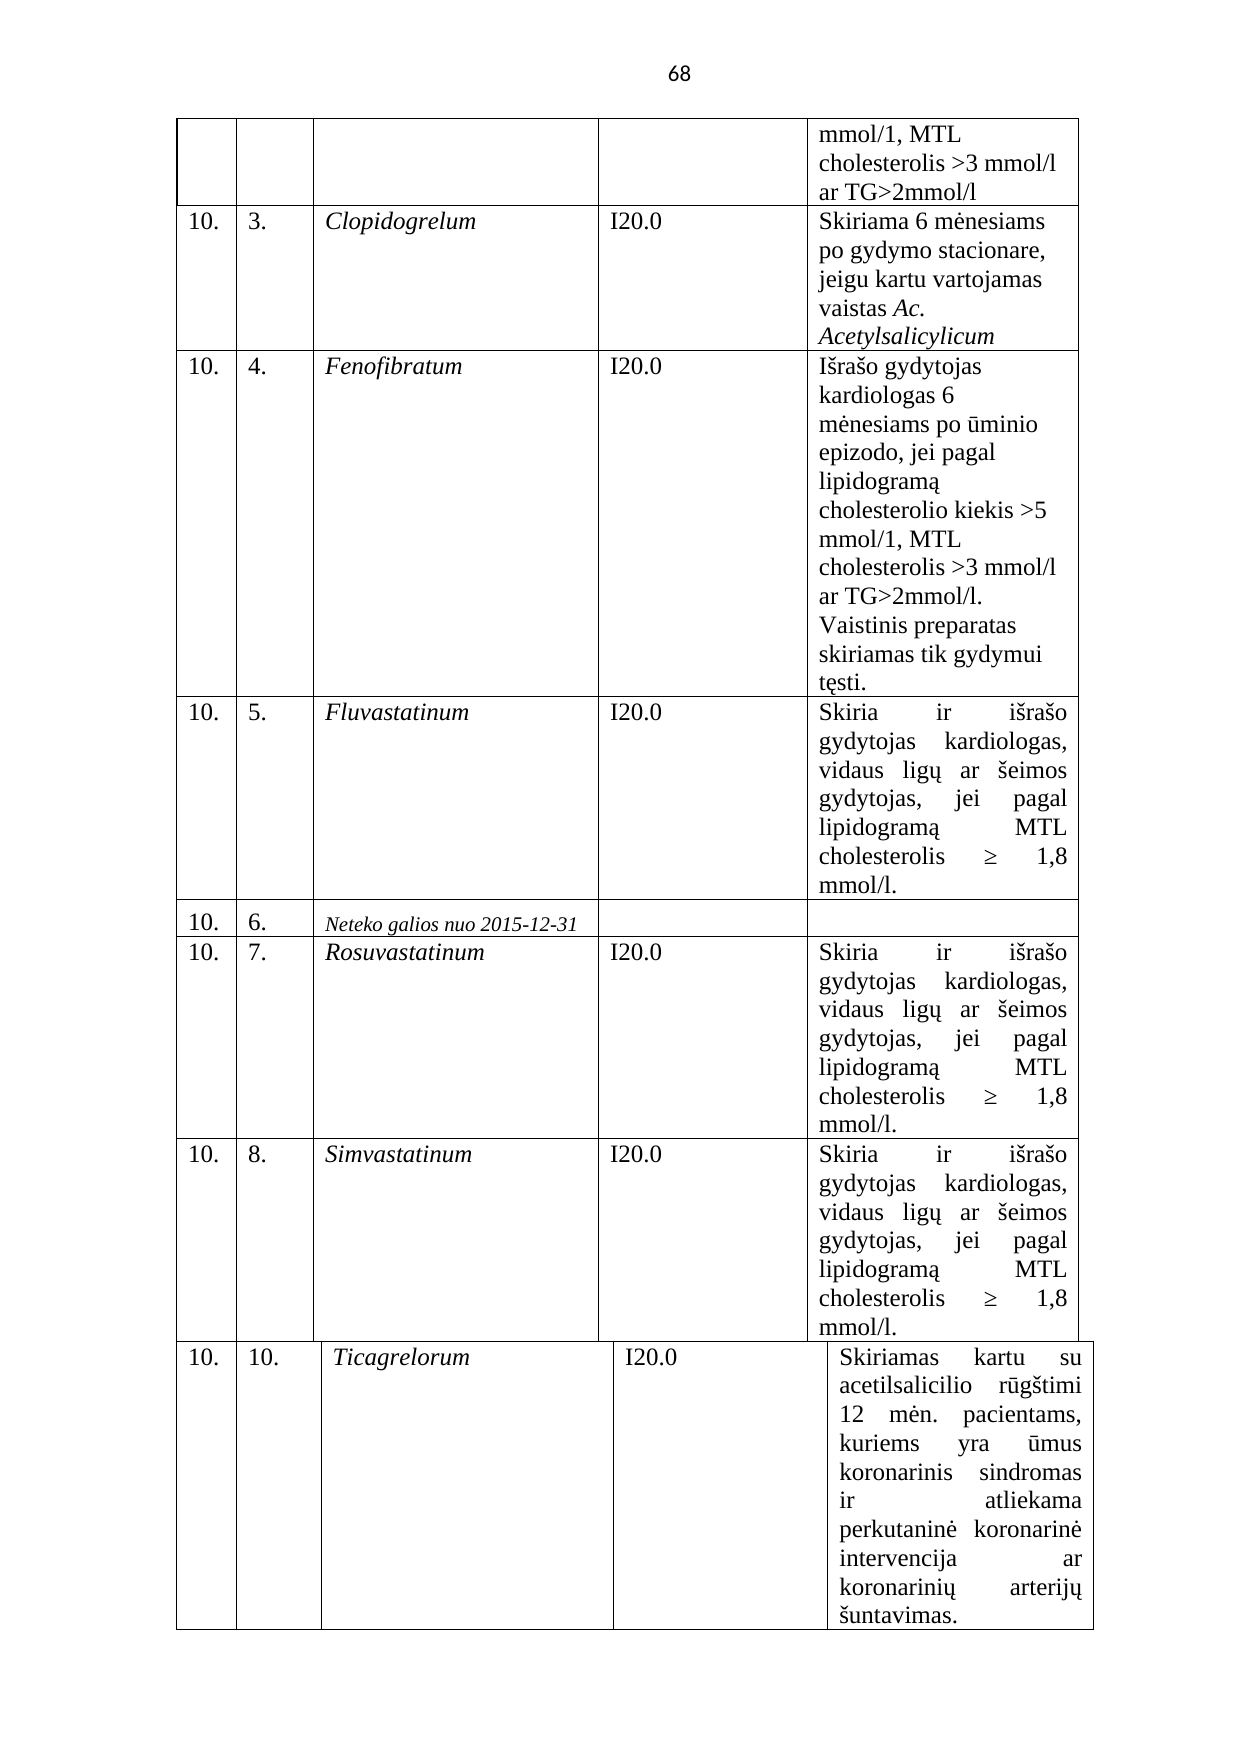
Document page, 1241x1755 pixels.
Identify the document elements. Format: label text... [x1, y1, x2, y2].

table_cell 4. [237, 351, 313, 696]
table_cell [1088, 118, 1093, 205]
table_cell [1103, 1138, 1109, 1341]
table_cell [314, 119, 598, 205]
table_cell [1103, 696, 1109, 898]
table_cell I20.0 [599, 697, 807, 898]
table_cell Skiria ir išrašo gydytojas kardiologas, vidaus ligų ar šeimos gydytojas, jei pagal lipidogramą MTL cholesterolis ≥ 1,8 mmol/l. [808, 937, 1078, 1138]
table_cell [1079, 350, 1083, 696]
table_cell [1088, 350, 1093, 696]
table_cell [1088, 696, 1093, 898]
table_cell 10. [177, 900, 236, 936]
table_cell [1109, 118, 1123, 205]
table_cell I20.0 [599, 206, 807, 350]
table_cell I20.0 [599, 1139, 807, 1341]
table_cell Ticagrelorum [322, 1342, 613, 1629]
table_cell Skiriama 6 mėnesiams po gydymo stacionare, jeigu kartu vartojamas vaistas Ac. Acetylsalicylicum [808, 206, 1078, 350]
table_cell I20.0 [614, 1342, 827, 1629]
table_cell [1109, 350, 1123, 696]
table_cell [1088, 936, 1093, 1138]
table_cell [1079, 936, 1083, 1138]
table_cell [1093, 899, 1099, 936]
table_cell [1094, 1341, 1099, 1629]
table_cell [1109, 1138, 1123, 1341]
table_cell [1093, 118, 1099, 205]
table_cell 10. [177, 1342, 236, 1629]
table_cell Skiriamas kartu su acetilsalicilio rūgštimi 12 mėn. pacientams, kuriems yra ūmus koronarinis sindromas ir atliekama perkutaninė koronarinė intervencija ar koronarinių arterijų šuntavimas. [828, 1342, 1093, 1629]
table_cell Fluvastatinum [314, 697, 598, 898]
table_cell [1088, 899, 1093, 936]
table_cell [1103, 1341, 1109, 1629]
table_cell 10. [177, 697, 236, 898]
table_cell [808, 900, 1078, 936]
table_cell [1088, 205, 1093, 350]
table_cell [1084, 899, 1088, 936]
table_cell [1093, 1138, 1099, 1341]
table_cell Simvastatinum [314, 1139, 598, 1341]
table_cell [1093, 936, 1099, 1138]
table_cell [1103, 936, 1109, 1138]
table_cell [1099, 1341, 1103, 1629]
table_cell 8. [237, 1139, 313, 1341]
table_cell [1084, 696, 1088, 898]
table_cell [599, 900, 807, 936]
table_cell [1109, 1341, 1123, 1629]
table_cell 5. [237, 697, 313, 898]
table_cell [1109, 696, 1123, 898]
table_cell [1079, 696, 1083, 898]
table_cell [1079, 118, 1083, 205]
table_cell [1099, 899, 1103, 936]
table_cell [1093, 696, 1099, 898]
table_cell [1109, 205, 1123, 350]
table_cell [1079, 1138, 1083, 1341]
table_cell [1084, 350, 1088, 696]
table_cell Skiria ir išrašo gydytojas kardiologas, vidaus ligų ar šeimos gydytojas, jei pagal lipidogramą MTL cholesterolis ≥ 1,8 mmol/l. [808, 697, 1078, 898]
table_cell 7. [237, 937, 313, 1138]
table_cell I20.0 [599, 351, 807, 696]
table_cell [1099, 696, 1103, 898]
table_cell [1103, 350, 1109, 696]
table_cell [599, 119, 807, 205]
table_cell [1099, 205, 1103, 350]
table_cell [1079, 205, 1083, 350]
table_cell 10. [177, 206, 236, 350]
table_cell [1084, 1138, 1088, 1341]
table_cell [1084, 205, 1088, 350]
table_cell [1093, 350, 1099, 696]
table_cell Išrašo gydytojas kardiologas 6 mėnesiams po ūminio epizodo, jei pagal lipidogramą cholesterolio kiekis >5 mmol/1, MTL cholesterolis >3 mmol/l ar TG>2mmol/l. Vaistinis preparatas skiriamas tik gydymui tęsti. [808, 351, 1078, 696]
table_cell [1093, 205, 1099, 350]
table_cell I20.0 [599, 937, 807, 1138]
table_cell Skiria ir išrašo gydytojas kardiologas, vidaus ligų ar šeimos gydytojas, jei pagal lipidogramą MTL cholesterolis ≥ 1,8 mmol/l. [808, 1139, 1078, 1341]
table_cell Clopidogrelum [314, 206, 598, 350]
table_cell [1099, 350, 1103, 696]
table_cell Fenofibratum [314, 351, 598, 696]
table_cell [1099, 936, 1103, 1138]
table_cell [1103, 899, 1109, 936]
table_cell [1103, 118, 1109, 205]
table_cell 10. [177, 1139, 236, 1341]
table_cell [1079, 899, 1083, 936]
table_cell 10. [177, 351, 236, 696]
table_cell [1099, 1138, 1103, 1341]
table_cell [178, 119, 236, 205]
table_cell [1099, 118, 1103, 205]
table_cell [1103, 205, 1109, 350]
table_cell [1109, 899, 1123, 936]
table_cell 10. [237, 1342, 321, 1629]
table_cell Rosuvastatinum [314, 937, 598, 1138]
table_cell 3. [237, 206, 313, 350]
table_cell Neteko galios nuo 2015-12-31 [314, 900, 598, 936]
table_cell [1084, 118, 1088, 205]
table_cell [237, 119, 313, 205]
table_cell 10. [177, 937, 236, 1138]
table_cell 6. [237, 900, 313, 936]
table_cell [1088, 1138, 1093, 1341]
table_cell [1109, 936, 1123, 1138]
table_cell mmol/1, MTL cholesterolis >3 mmol/l ar TG>2mmol/l [808, 119, 1078, 205]
table_cell [1084, 936, 1088, 1138]
